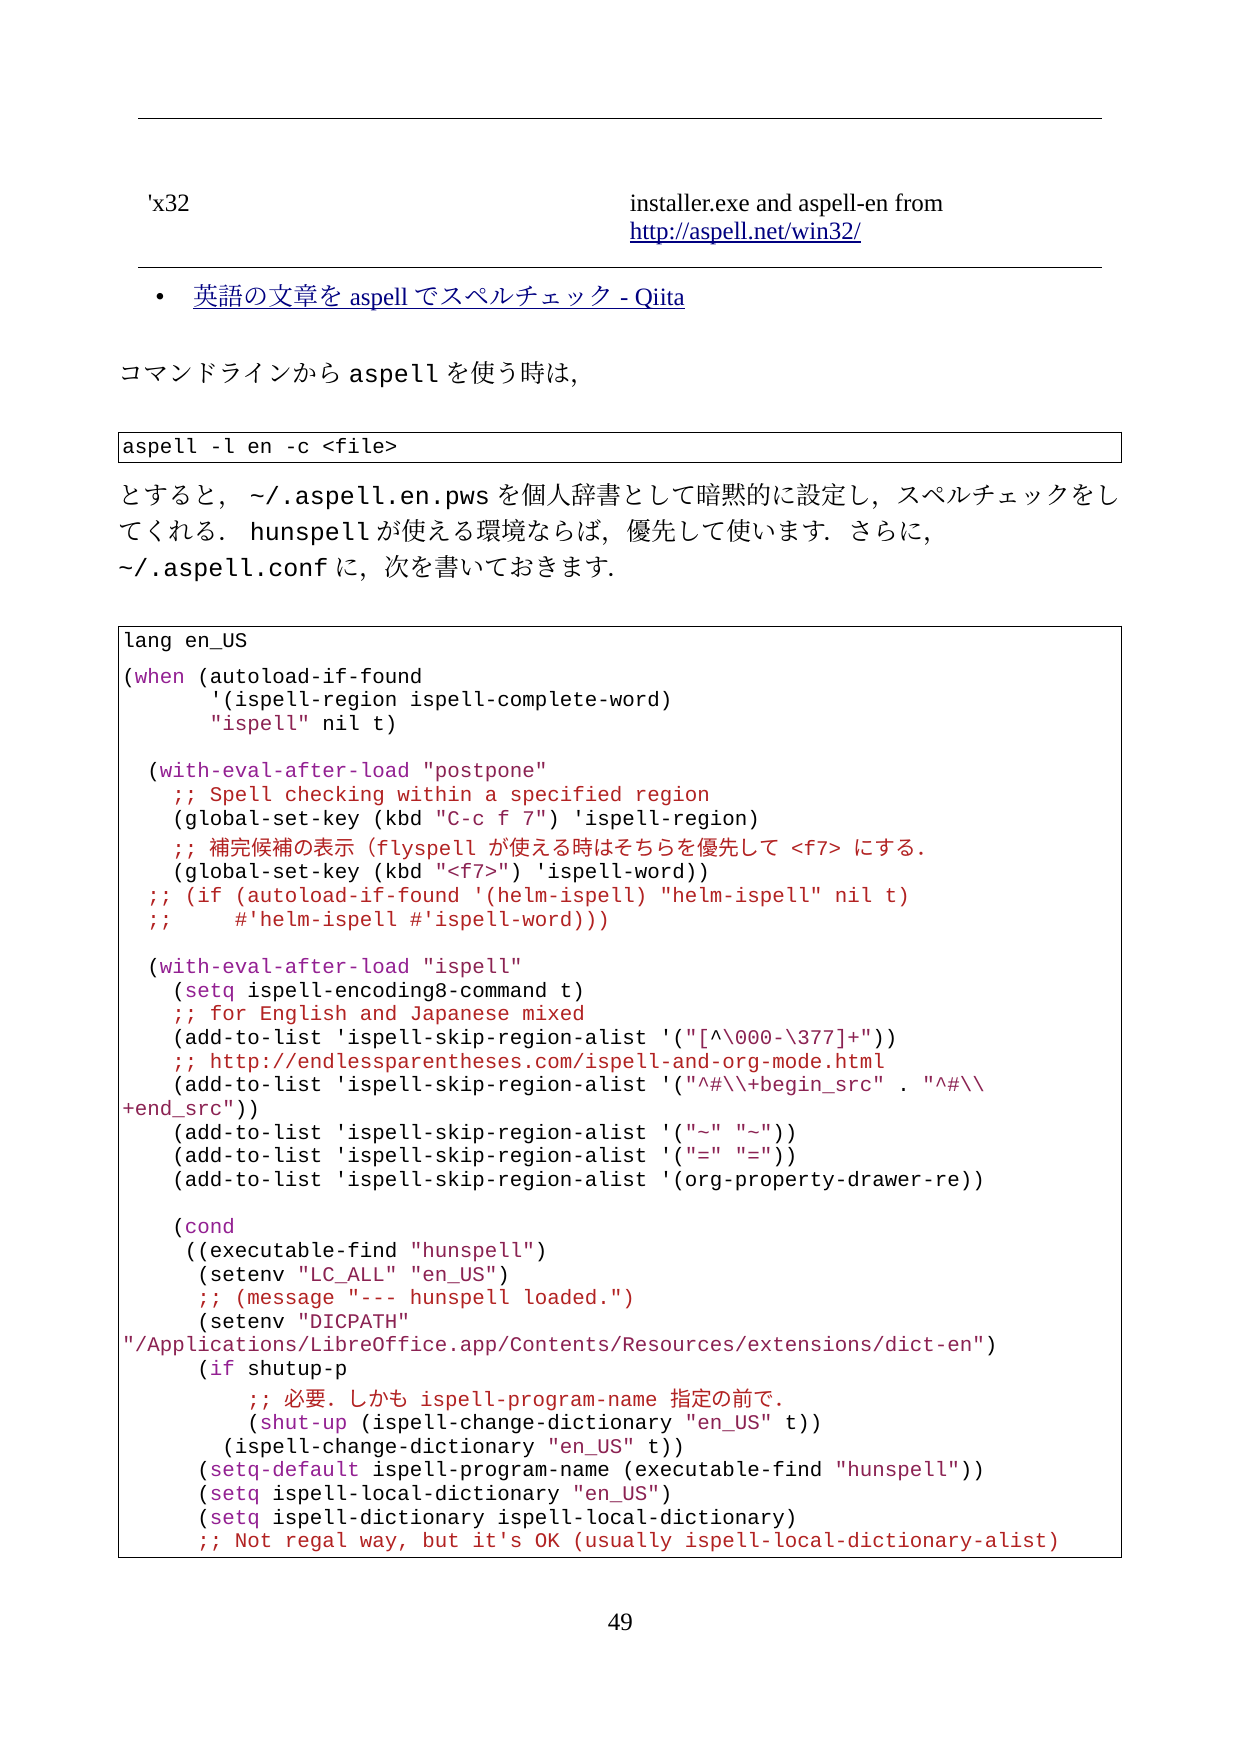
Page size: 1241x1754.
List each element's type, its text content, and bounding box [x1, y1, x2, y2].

text ;; (if (autoload-if-found '(helm-ispell) "helm-ispell" nil t) [119, 881, 1121, 905]
text lang en_US [119, 627, 1121, 653]
text (if shutup-p [119, 1354, 1121, 1378]
list 英語の文章を aspell でスペルチェック - Qiita [156, 279, 1122, 342]
text ((executable-find "hunspell") [119, 1236, 1121, 1259]
text '(ispell-region ispell-complete-word) [119, 685, 1121, 709]
text ;; for English and Japanese mixed [119, 999, 1121, 1023]
text (shut-up (ispell-change-dictionary "en_US" t)) [119, 1408, 1121, 1432]
text (with-eval-after-load "ispell" [119, 952, 1121, 976]
text とすると， ~/.aspell.en.pws を個人辞書として暗黙的に設定し，スペルチェックをしてくれる． hunspell が使える環境ならば，優先して使います．さらに， ~/.aspell.conf に，次を書いておきます． [118, 476, 1122, 613]
table_header [620, 119, 1102, 178]
text (ispell-change-dictionary "en_US" t)) [119, 1432, 1121, 1456]
text (add-to-list 'ispell-skip-region-alist '("=" "=")) [119, 1141, 1121, 1165]
text (setenv "DICPATH" "/Applications/LibreOffice.app/Contents/Resources/extensions/dict-en") [119, 1307, 1121, 1354]
text コマンドラインから aspell を使う時は， [118, 354, 1122, 419]
text ;; Not regal way, but it's OK (usually ispell-local-dictionary-alist) [119, 1526, 1121, 1557]
text ;; 必要．しかも ispell-program-name 指定の前で． [119, 1378, 1121, 1408]
text (setq ispell-dictionary ispell-local-dictionary) [119, 1503, 1121, 1526]
text ;; (message "--- hunspell loaded.") [119, 1283, 1121, 1307]
text (add-to-list 'ispell-skip-region-alist '("[^\000-\377]+")) [119, 1023, 1121, 1047]
text aspell -l en -c <file> [119, 433, 1121, 462]
text ;; Spell checking within a specified region [119, 780, 1121, 803]
text ;; #'helm-ispell #'ispell-word))) [119, 905, 1121, 928]
text (add-to-list 'ispell-skip-region-alist '("^#\\+begin_src" . "^#\\+end_src")) [119, 1070, 1121, 1118]
text (setenv "LC_ALL" "en_US") [119, 1259, 1121, 1283]
text (when (autoload-if-found [119, 662, 1121, 685]
table_cell installer.exe and aspell-en from http://aspell.net/win32/ [620, 178, 1102, 267]
text (add-to-list 'ispell-skip-region-alist '("~" "~")) [119, 1118, 1121, 1141]
text ;; http://endlessparentheses.com/ispell-and-org-mode.html [119, 1047, 1121, 1070]
text (add-to-list 'ispell-skip-region-alist '(org-property-drawer-re)) [119, 1165, 1121, 1189]
text ;; 補完候補の表示（flyspell が使える時はそちらを優先して <f7> にする． [119, 827, 1121, 858]
table_header [138, 119, 620, 178]
text "ispell" nil t) [119, 709, 1121, 733]
text (setq ispell-encoding8-command t) [119, 976, 1121, 999]
text (global-set-key (kbd "C-c f 7") 'ispell-region) [119, 803, 1121, 827]
text (with-eval-after-load "postpone" [119, 756, 1121, 780]
text (setq-default ispell-program-name (executable-find "hunspell")) [119, 1456, 1121, 1479]
table_cell 'x32 [138, 178, 620, 267]
text (cond [119, 1212, 1121, 1236]
text (setq ispell-local-dictionary "en_US") [119, 1479, 1121, 1503]
text (global-set-key (kbd "<f7>") 'ispell-word)) [119, 858, 1121, 881]
